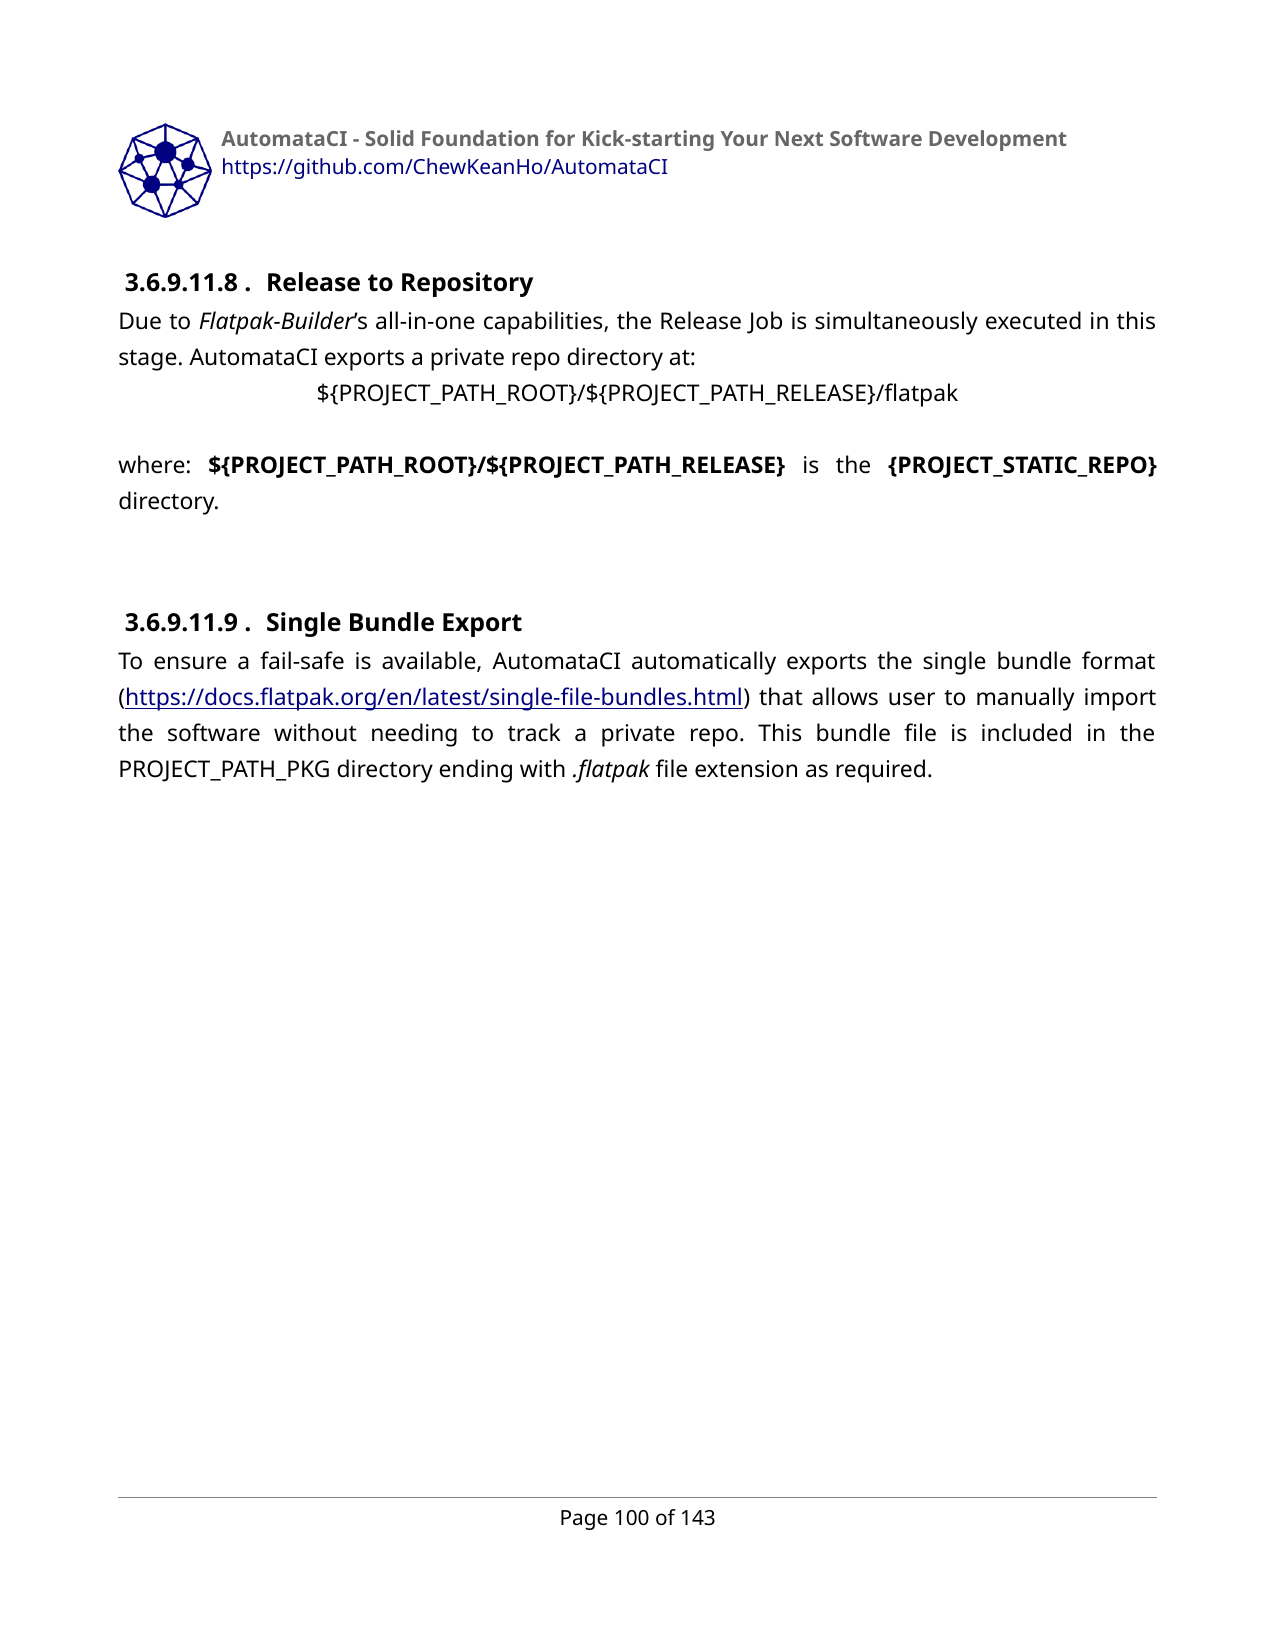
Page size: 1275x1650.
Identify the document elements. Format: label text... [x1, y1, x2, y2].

text Due to Flatpak-Builder’s all-in-one capabilities, the Release Job is simultaneously executed in this stage. AutomataCI exports a private repo directory at: [118, 305, 1157, 372]
text ${PROJECT_PATH_ROOT}/${PROJECT_PATH_RELEASE}/flatpak [118, 377, 1157, 408]
picture [118, 123, 212, 218]
subtitle Single Bundle Export [118, 605, 1157, 639]
text where: ${PROJECT_PATH_ROOT}/${PROJECT_PATH_RELEASE} is the {PROJECT_STATIC_REPO} directory. [118, 449, 1157, 516]
subtitle Release to Repository [118, 265, 1157, 299]
text To ensure a fail-safe is available, AutomataCI automatically exports the single bundle format (https://docs.flatpak.org/en/latest/single-file-bundles.html) that allows user to manually import the software without needing to track a private repo. This bundle file is included in the PROJECT_PATH_PKG directory ending with .flatpak file extension as required. [118, 645, 1157, 784]
